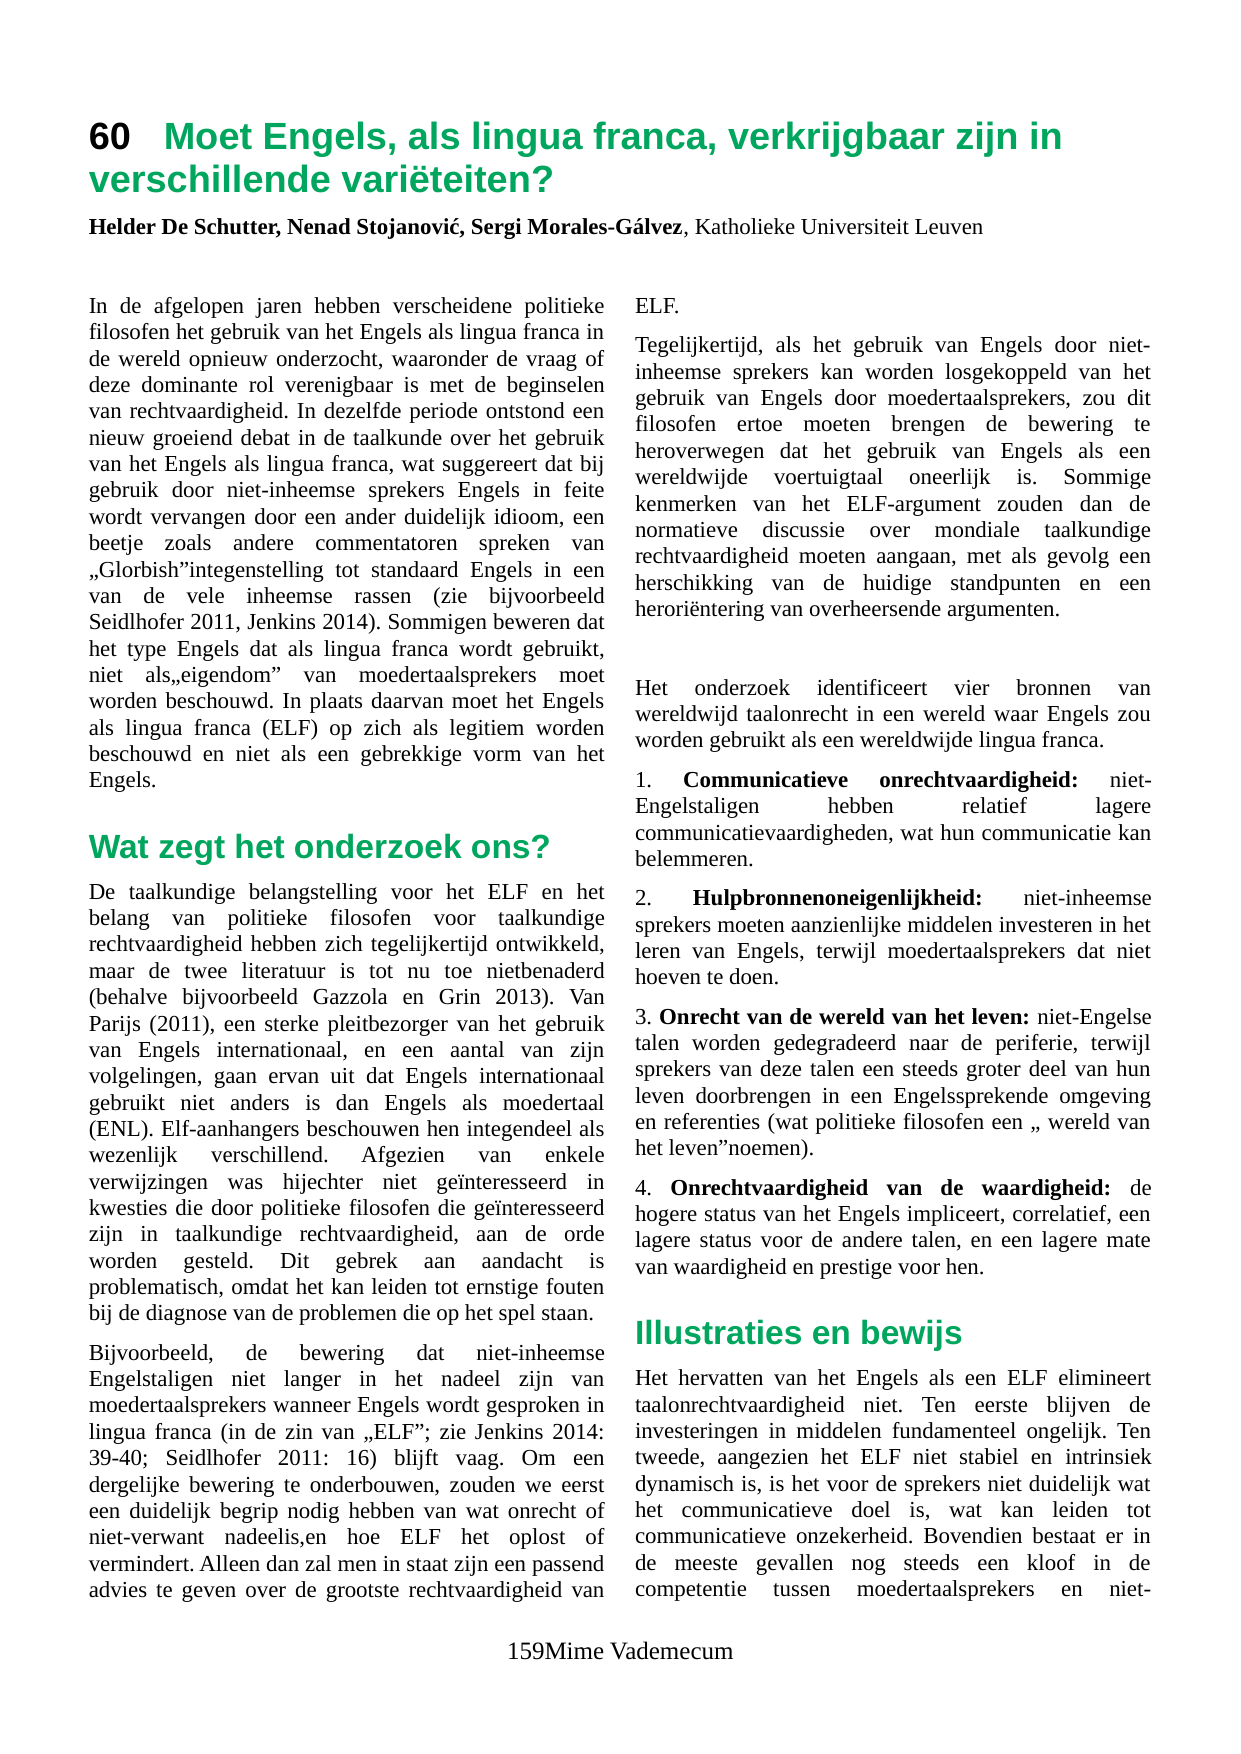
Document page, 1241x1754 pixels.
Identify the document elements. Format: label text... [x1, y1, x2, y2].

subtitle Illustraties en bewijs [635, 1313, 1152, 1352]
text 2. Hulpbronnenoneigenlijkheid: niet-inheemse sprekers moeten aanzienlijke middelen investeren in het leren van Engels, terwijl moedertaalsprekers dat niet hoeven te doen. [635, 884, 1152, 990]
text Helder De Schutter, Nenad Stojanović, Sergi Morales-Gálvez, Katholieke Universiteit Leuven [88, 213, 1152, 240]
subtitle Moet Engels, als lingua franca, verkrijgbaar zijn in verschillende variëteiten? [88, 113, 1152, 201]
text Het onderzoek identificeert vier bronnen van wereldwijd taalonrecht in een wereld waar Engels zou worden gebruikt als een wereldwijde lingua franca. [635, 674, 1152, 753]
text In de afgelopen jaren hebben verscheidene politieke filosofen het gebruik van het Engels als lingua franca in de wereld opnieuw onderzocht, waaronder de vraag of deze dominante rol verenigbaar is met de beginselen van rechtvaardigheid. In dezelfde periode ontstond een nieuw groeiend debat in de taalkunde over het gebruik van het Engels als lingua franca, wat suggereert dat bij gebruik door niet-inheemse sprekers Engels in feite wordt vervangen door een ander duidelijk idioom, een beetje zoals andere commentatoren spreken van „Glorbish”integenstelling tot standaard Engels in een van de vele inheemse rassen (zie bijvoorbeeld Seidlhofer 2011, Jenkins 2014). Sommigen beweren dat het type Engels dat als lingua franca wordt gebruikt, niet als„eigendom” van moedertaalsprekers moet worden beschouwd. In plaats daarvan moet het Engels als lingua franca (ELF) op zich als legitiem worden beschouwd en niet als een gebrekkige vorm van het Engels. [88, 292, 605, 793]
text ELF. [635, 292, 1152, 318]
subtitle Wat zegt het onderzoek ons? [88, 827, 605, 865]
text 1. Communicatieve onrechtvaardigheid: niet-Engelstaligen hebben relatief lagere communicatievaardigheden, wat hun communicatie kan belemmeren. [635, 766, 1152, 871]
text 3. Onrecht van de wereld van het leven: niet-Engelse talen worden gedegradeerd naar de periferie, terwijl sprekers van deze talen een steeds groter deel van hun leven doorbrengen in een Engelssprekende omgeving en referenties (wat politieke filosofen een „ wereld van het leven”noemen). [635, 1003, 1152, 1161]
text Bijvoorbeeld, de bewering dat niet-inheemse Engelstaligen niet langer in het nadeel zijn van moedertaalsprekers wanneer Engels wordt gesproken in lingua franca (in de zin van „ELF”; zie Jenkins 2014: 39-40; Seidlhofer 2011: 16) blijft vaag. Om een dergelijke bewering te onderbouwen, zouden we eerst een duidelijk begrip nodig hebben van wat onrecht of niet-verwant nadeelis,en hoe ELF het oplost of vermindert. Alleen dan zal men in staat zijn een passend advies te geven over de grootste rechtvaardigheid van [88, 1339, 605, 1602]
text Het hervatten van het Engels als een ELF elimineert taalonrechtvaardigheid niet. Ten eerste blijven de investeringen in middelen fundamenteel ongelijk. Ten tweede, aangezien het ELF niet stabiel en intrinsiek dynamisch is, is het voor de sprekers niet duidelijk wat het communicatieve doel is, wat kan leiden tot communicatieve onzekerheid. Bovendien bestaat er in de meeste gevallen nog steeds een kloof in de competentie tussen moedertaalsprekers en niet- [635, 1364, 1152, 1601]
text Tegelijkertijd, als het gebruik van Engels door niet-inheemse sprekers kan worden losgekoppeld van het gebruik van Engels door moedertaalsprekers, zou dit filosofen ertoe moeten brengen de bewering te heroverwegen dat het gebruik van Engels als een wereldwijde voertuigtaal oneerlijk is. Sommige kenmerken van het ELF-argument zouden dan de normatieve discussie over mondiale taalkundige rechtvaardigheid moeten aangaan, met als gevolg een herschikking van de huidige standpunten en een heroriëntering van overheersende argumenten. [635, 331, 1152, 621]
text 4. Onrechtvaardigheid van de waardigheid: de hogere status van het Engels impliceert, correlatief, een lagere status voor de andere talen, en een lagere mate van waardigheid en prestige voor hen. [635, 1174, 1152, 1279]
text De taalkundige belangstelling voor het ELF en het belang van politieke filosofen voor taalkundige rechtvaardigheid hebben zich tegelijkertijd ontwikkeld, maar de twee literatuur is tot nu toe nietbenaderd (behalve bijvoorbeeld Gazzola en Grin 2013). Van Parijs (2011), een sterke pleitbezorger van het gebruik van Engels internationaal, en een aantal van zijn volgelingen, gaan ervan uit dat Engels internationaal gebruikt niet anders is dan Engels als moedertaal (ENL). Elf-aanhangers beschouwen hen integendeel als wezenlijk verschillend. Afgezien van enkele verwijzingen was hijechter niet geïnteresseerd in kwesties die door politieke filosofen die geïnteresseerd zijn in taalkundige rechtvaardigheid, aan de orde worden gesteld. Dit gebrek aan aandacht is problematisch, omdat het kan leiden tot ernstige fouten bij de diagnose van de problemen die op het spel staan. [88, 878, 605, 1326]
